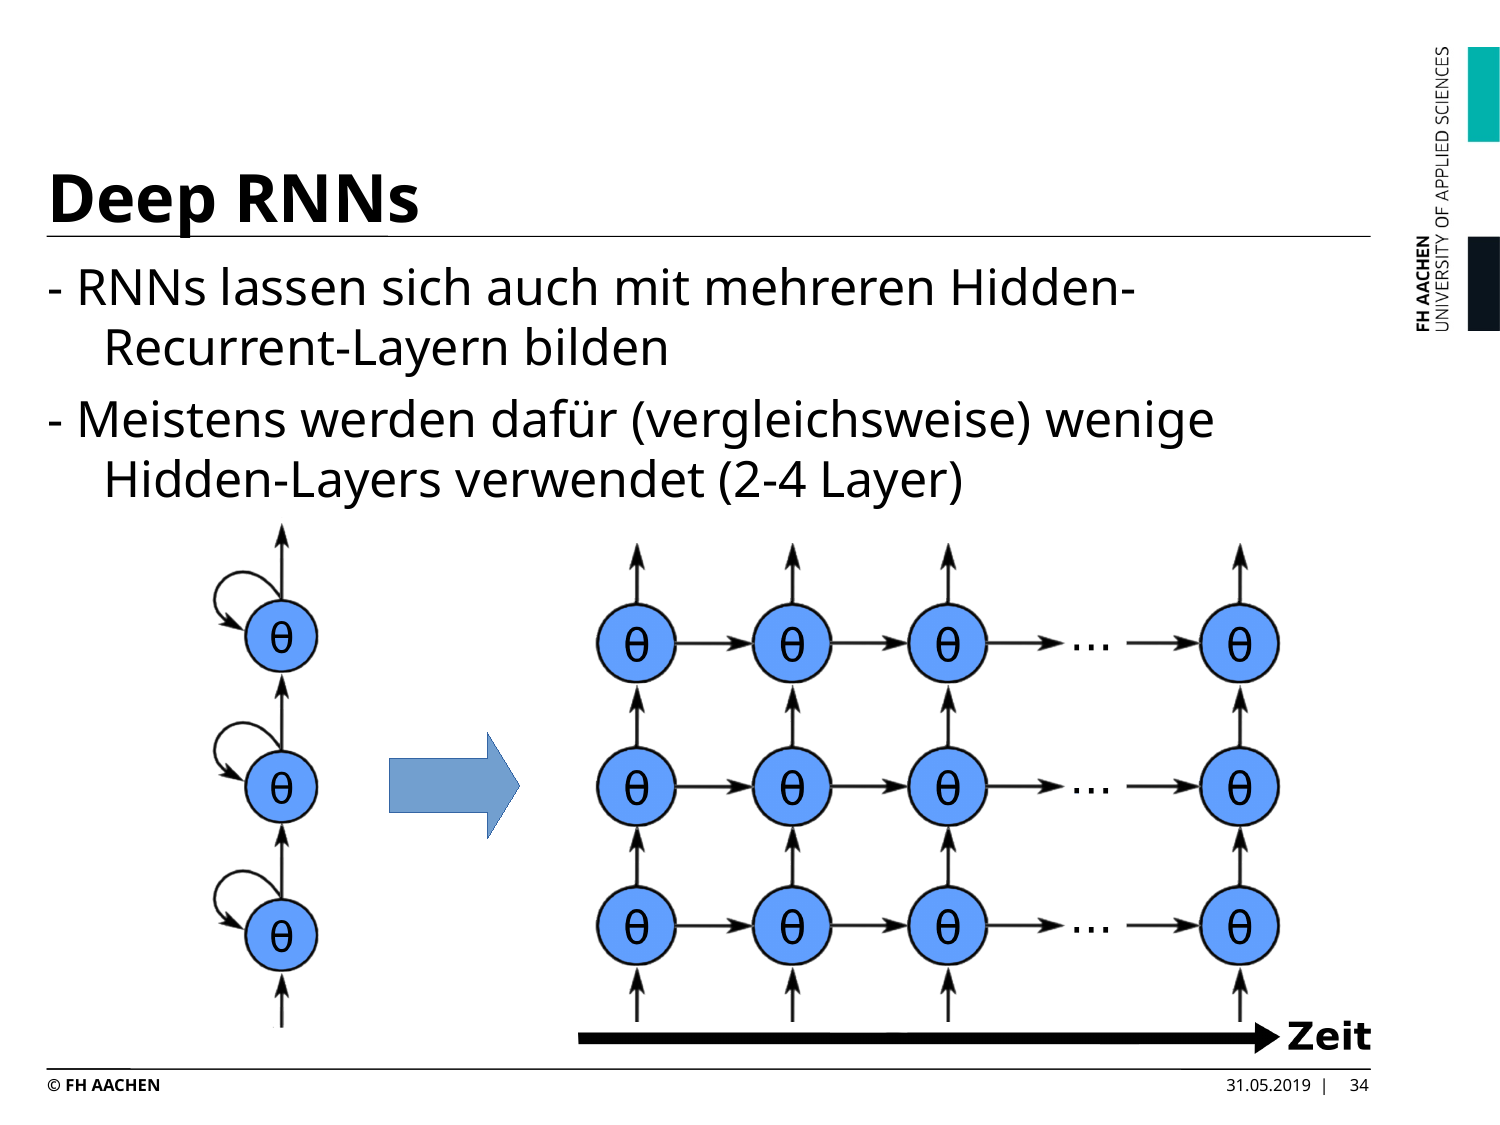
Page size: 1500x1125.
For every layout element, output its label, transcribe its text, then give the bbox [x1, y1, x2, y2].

list - RNNs lassen sich auch mit mehreren Hidden-Recurrent-Layern bilden - Meistens werden dafür (vergleichsweise) wenige Hidden-Layers verwendet (2-4 Layer) [47, 255, 1371, 1047]
picture [578, 543, 1371, 1054]
title Deep RNNs [47, 153, 1371, 237]
picture [212, 517, 319, 1028]
text_box [389, 732, 520, 839]
picture [1404, 47, 1500, 331]
